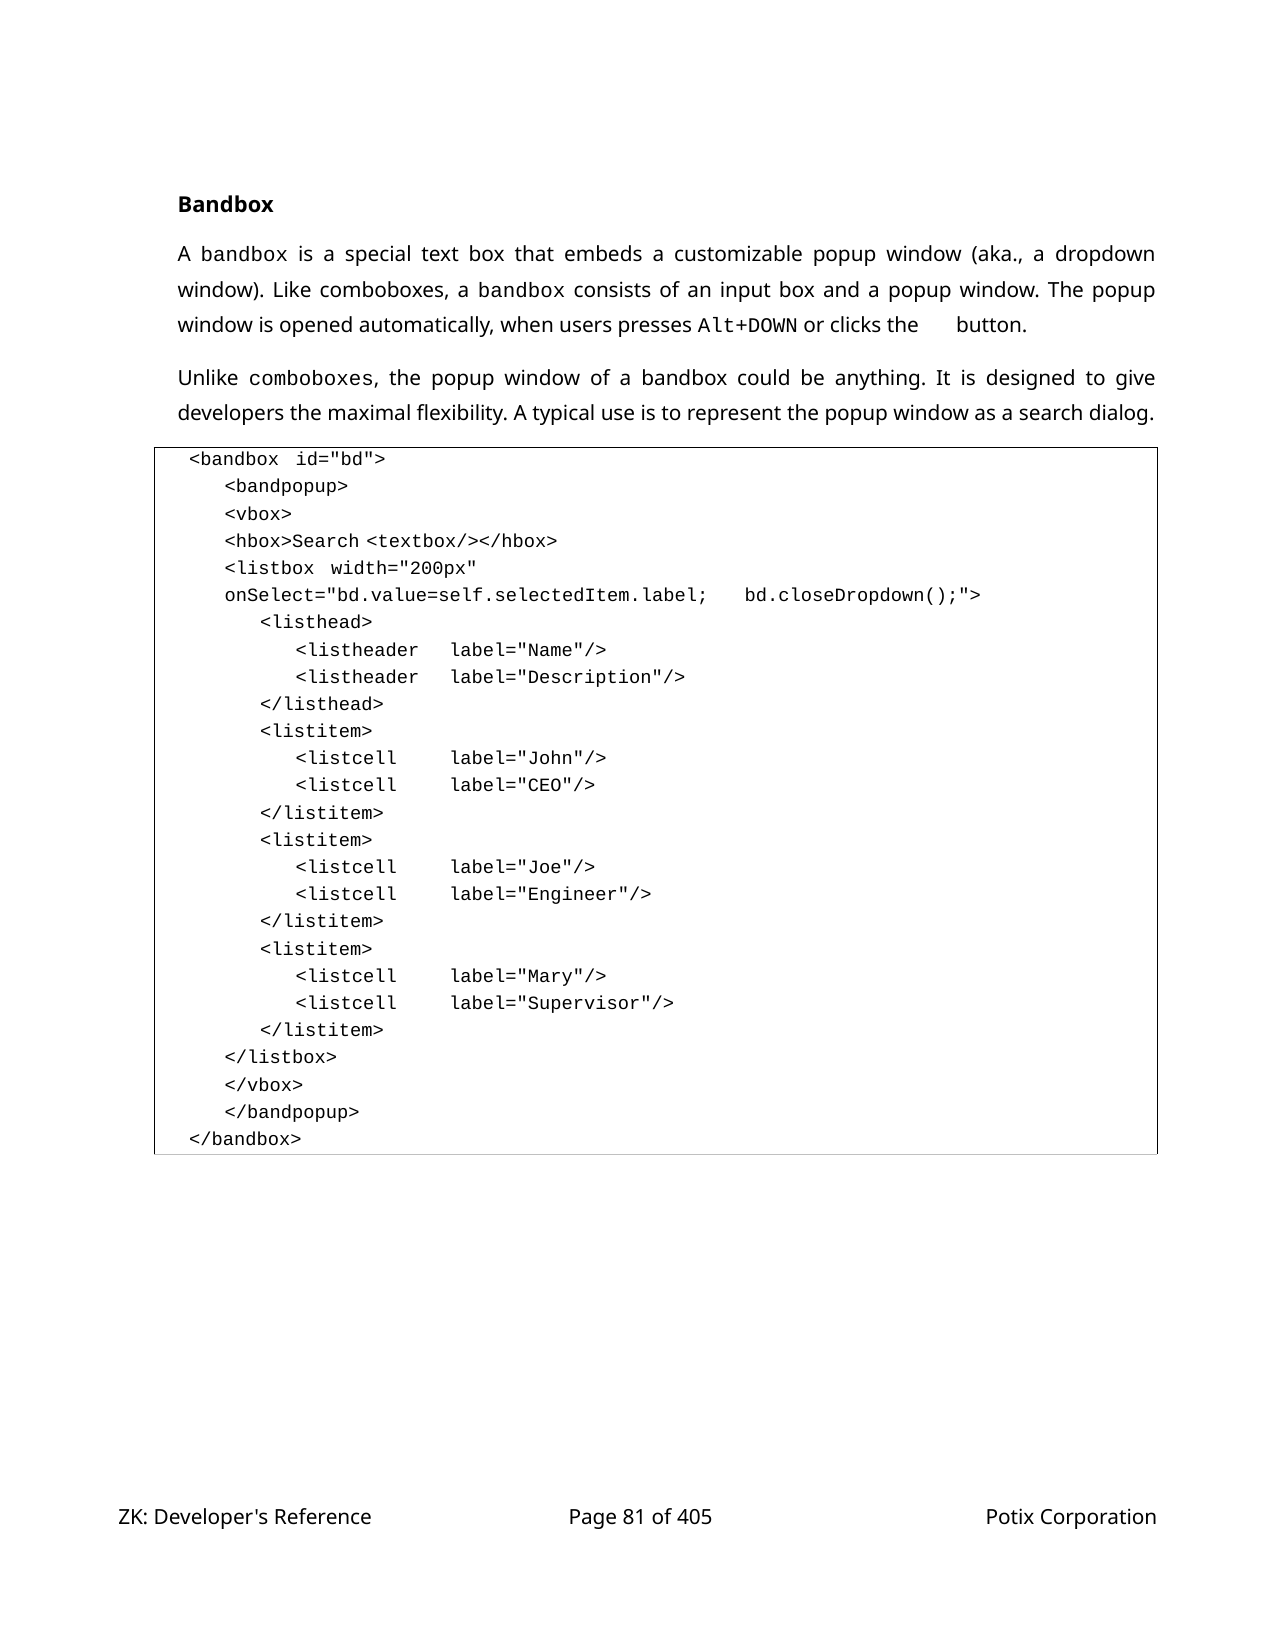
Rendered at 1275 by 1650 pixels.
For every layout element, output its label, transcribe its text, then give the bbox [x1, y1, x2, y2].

text <listcell label="John"/> [155, 746, 1157, 770]
text <listcell label="CEO"/> [155, 773, 1157, 798]
text <listhead> [155, 610, 1157, 634]
text <listcell label="Joe"/> [155, 855, 1157, 879]
text <listheader label="Name"/> [155, 637, 1157, 662]
text </listhead> [155, 692, 1157, 716]
text Unlike comboboxes, the popup window of a bandbox could be anything. It is designed to give developers the maximal flexibility. A typical use is to represent the popup window as a search dialog. [177, 363, 1157, 426]
text </listitem> [155, 1018, 1157, 1042]
text </bandpopup> [155, 1099, 1157, 1124]
text <bandbox id="bd"> [155, 448, 1157, 471]
text </bandbox> [155, 1127, 1157, 1154]
text </listitem> [155, 801, 1157, 825]
text </vbox> [155, 1072, 1157, 1097]
text <listheader label="Description"/> [155, 664, 1157, 689]
subtitle Bandbox [177, 189, 1157, 219]
text onSelect="bd.value=self.selectedItem.label; bd.closeDropdown();"> [155, 583, 1157, 607]
text <listitem> [155, 936, 1157, 961]
text </listbox> [155, 1045, 1157, 1069]
text A bandbox is a special text box that embeds a customizable popup window (aka., a dropdown window). Like comboboxes, a bandbox consists of an input box and a popup window. The popup window is opened automatically, when users presses Alt+DOWN or clicks the button. [177, 239, 1157, 342]
text <listitem> [155, 828, 1157, 852]
text <listcell label="Mary"/> [155, 964, 1157, 988]
text <listcell label="Engineer"/> [155, 882, 1157, 906]
text <listcell label="Supervisor"/> [155, 991, 1157, 1015]
text <hbox>Search <textbox/></hbox> [155, 529, 1157, 553]
text <vbox> [155, 501, 1157, 526]
text <bandpopup> [155, 474, 1157, 498]
text <listbox width="200px" [155, 556, 1157, 580]
text </listitem> [155, 909, 1157, 933]
text <listitem> [155, 719, 1157, 743]
